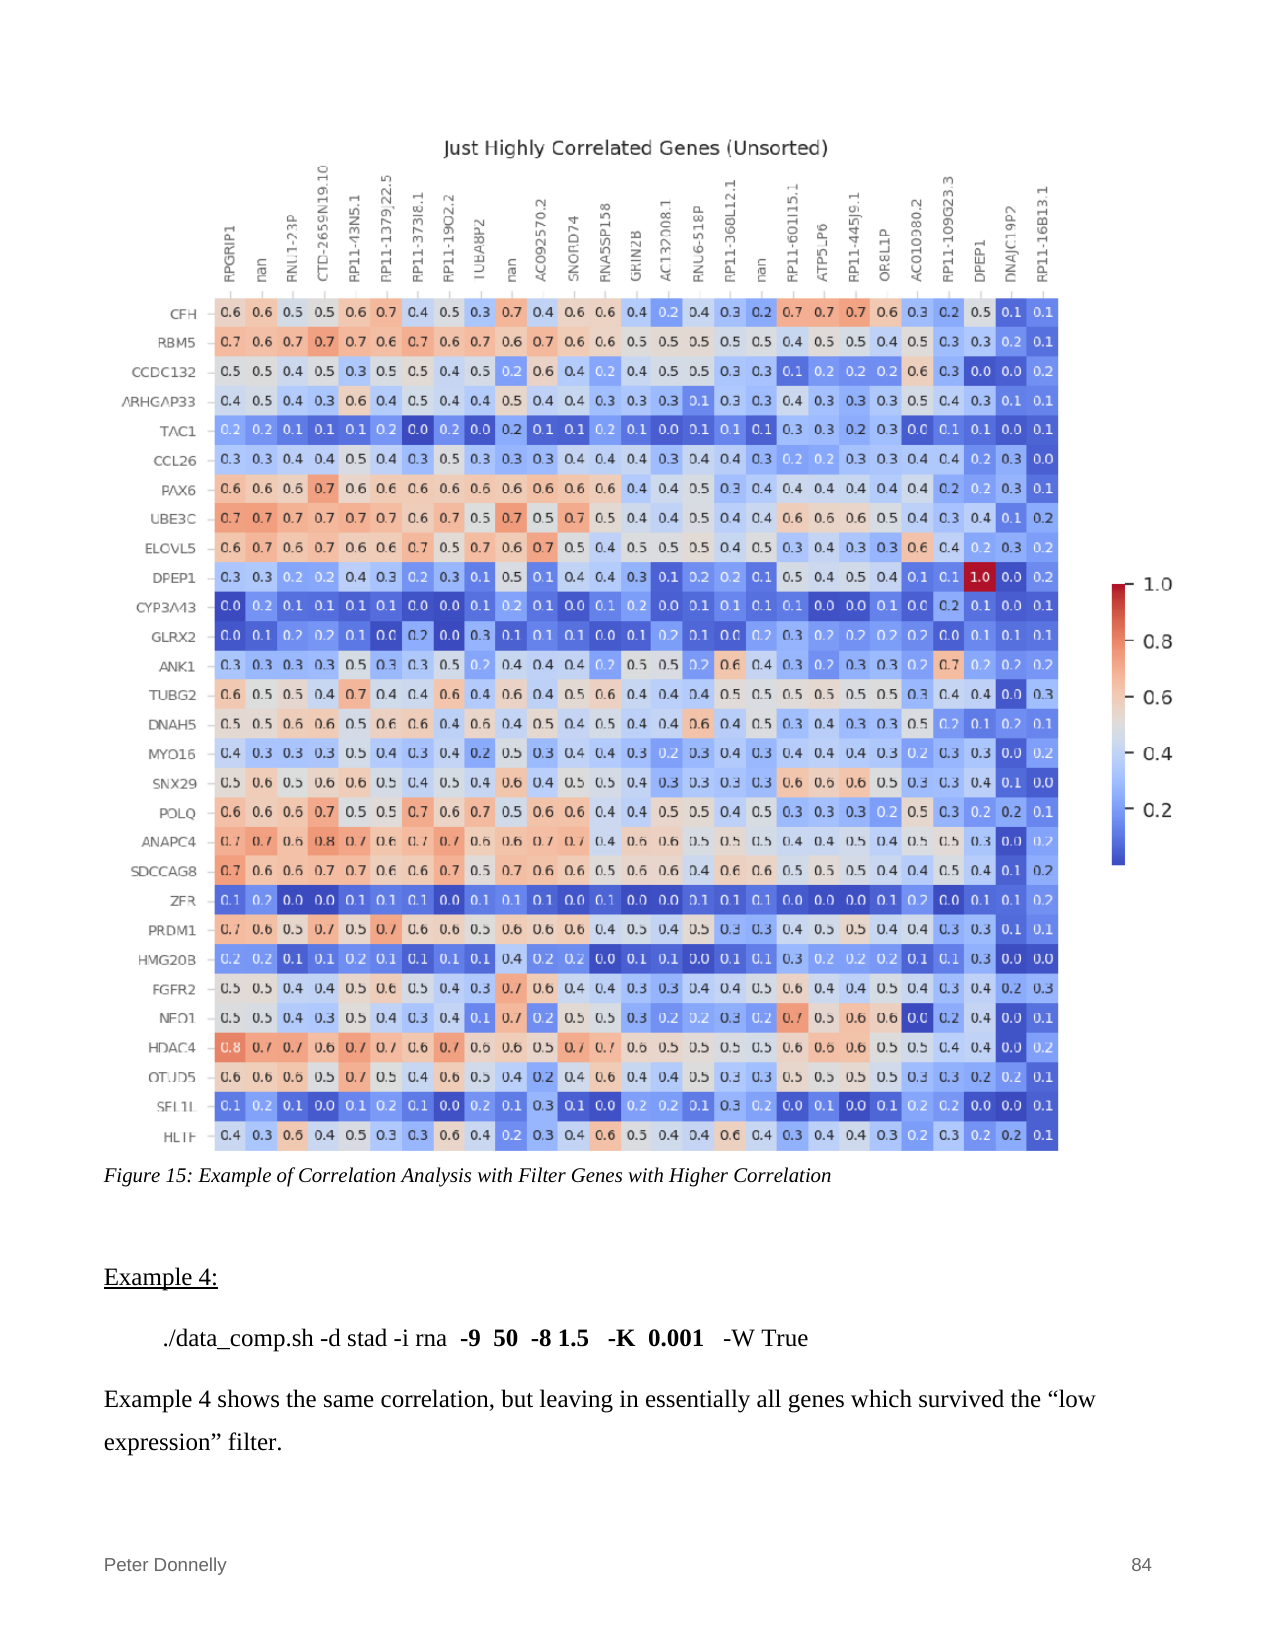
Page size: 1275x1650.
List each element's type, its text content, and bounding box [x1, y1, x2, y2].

text Example 4 shows the same correlation, but leaving in essentially all genes which survived the “low expression” filter. [103, 1384, 1181, 1456]
picture [103, 132, 1182, 1163]
text ./data_comp.sh -d stad -i rna -9 50 -8 1.5 -K 0.001 -W True [162, 1323, 1181, 1352]
text Figure 15: Example of Correlation Analysis with Filter Genes with Higher Correlation [103, 1163, 1181, 1187]
text Example 4: [103, 1262, 1181, 1291]
